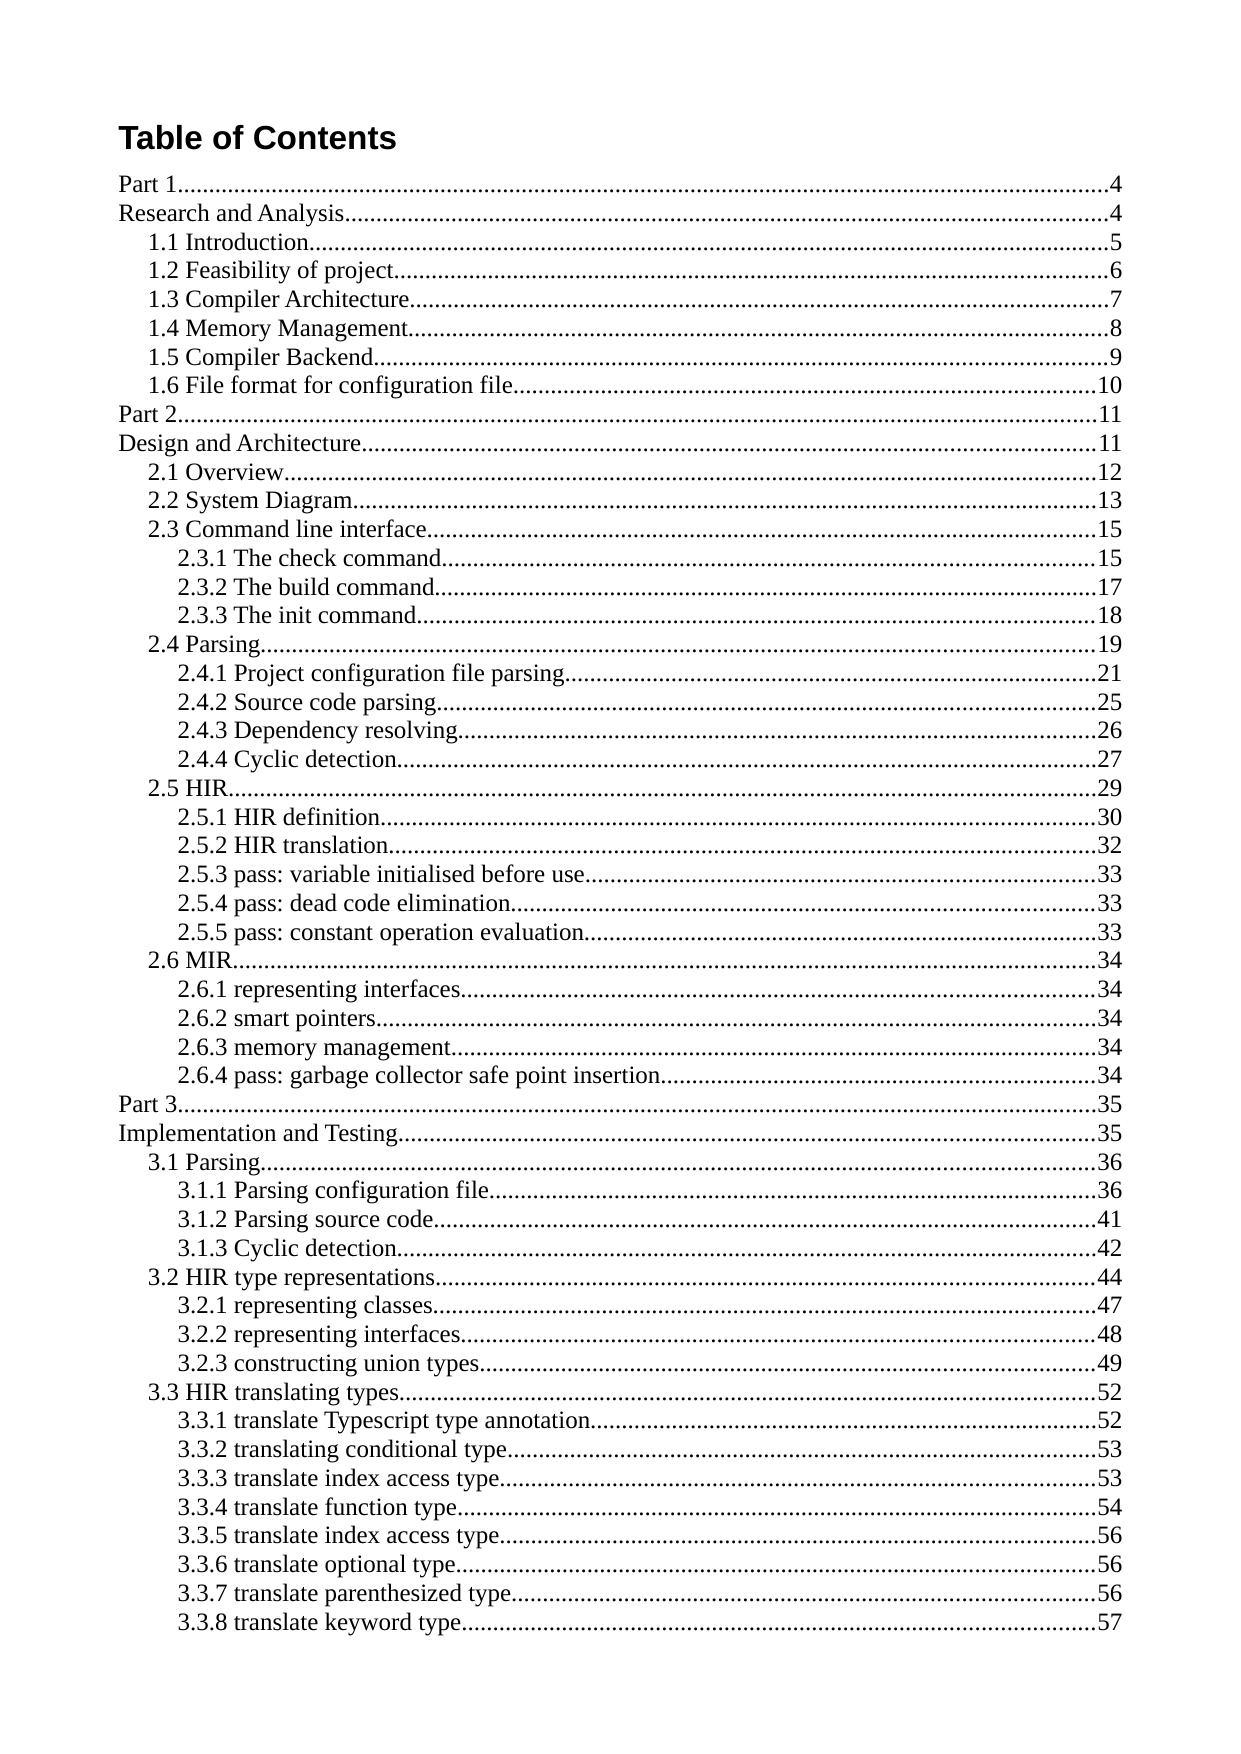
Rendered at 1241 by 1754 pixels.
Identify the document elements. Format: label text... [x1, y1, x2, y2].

text 2.5 HIR 29 [148, 773, 1122, 802]
text 2.2 System Diagram 13 [148, 485, 1122, 514]
text Part 2 11 [118, 399, 1122, 428]
text 1.5 Compiler Backend 9 [148, 342, 1122, 370]
text 2.5.1 HIR definition 30 [177, 802, 1122, 830]
text 3.3 HIR translating types 52 [148, 1377, 1122, 1405]
text 3.3.2 translating conditional type 53 [177, 1434, 1122, 1463]
text 3.3.1 translate Typescript type annotation 52 [177, 1405, 1122, 1434]
text 2.6.1 representing interfaces 34 [177, 974, 1122, 1003]
text Part 1 4 [118, 169, 1122, 198]
text 3.2 HIR type representations 44 [148, 1262, 1122, 1290]
text 2.4 Parsing 19 [148, 629, 1122, 658]
text 1.4 Memory Management 8 [148, 313, 1122, 342]
text 3.2.1 representing classes 47 [177, 1290, 1122, 1319]
text 3.1.1 Parsing configuration file 36 [177, 1175, 1122, 1204]
text 2.5.2 HIR translation 32 [177, 830, 1122, 859]
text 3.1 Parsing 36 [148, 1147, 1122, 1175]
text 3.3.6 translate optional type 56 [177, 1549, 1122, 1578]
text 2.3 Command line interface 15 [148, 514, 1122, 543]
text 3.3.4 translate function type 54 [177, 1492, 1122, 1520]
text 2.4.1 Project configuration file parsing 21 [177, 658, 1122, 687]
text 3.2.2 representing interfaces 48 [177, 1319, 1122, 1348]
text Research and Analysis 4 [118, 198, 1122, 227]
text 1.2 Feasibility of project 6 [148, 255, 1122, 284]
text Implementation and Testing 35 [118, 1118, 1122, 1147]
text 3.3.7 translate parenthesized type 56 [177, 1578, 1122, 1607]
text 2.6 MIR 34 [148, 945, 1122, 974]
text 2.6.2 smart pointers 34 [177, 1003, 1122, 1032]
text 2.6.4 pass: garbage collector safe point insertion 34 [177, 1060, 1122, 1089]
text 1.3 Compiler Architecture 7 [148, 284, 1122, 313]
text 3.3.5 translate index access type 56 [177, 1520, 1122, 1549]
text Design and Architecture 11 [118, 428, 1122, 457]
text 3.1.2 Parsing source code 41 [177, 1204, 1122, 1233]
text 3.1.3 Cyclic detection 42 [177, 1233, 1122, 1262]
text Part 3 35 [118, 1089, 1122, 1118]
text 2.5.3 pass: variable initialised before use 33 [177, 859, 1122, 888]
text 2.5.4 pass: dead code elimination 33 [177, 888, 1122, 917]
text 2.1 Overview 12 [148, 457, 1122, 485]
text 2.6.3 memory management 34 [177, 1032, 1122, 1060]
text 3.3.8 translate keyword type 57 [177, 1607, 1122, 1635]
text 2.3.3 The init command 18 [177, 600, 1122, 629]
subtitle Table of Contents [118, 118, 1122, 157]
text 3.3.3 translate index access type 53 [177, 1463, 1122, 1492]
text 2.4.3 Dependency resolving 26 [177, 715, 1122, 744]
text 2.5.5 pass: constant operation evaluation 33 [177, 917, 1122, 945]
text 2.3.2 The build command 17 [177, 572, 1122, 600]
text 2.4.2 Source code parsing 25 [177, 687, 1122, 715]
text 2.4.4 Cyclic detection 27 [177, 744, 1122, 773]
text 2.3.1 The check command 15 [177, 543, 1122, 572]
text 1.1 Introduction 5 [148, 227, 1122, 255]
text 3.2.3 constructing union types 49 [177, 1348, 1122, 1377]
text 1.6 File format for configuration file 10 [148, 370, 1122, 399]
